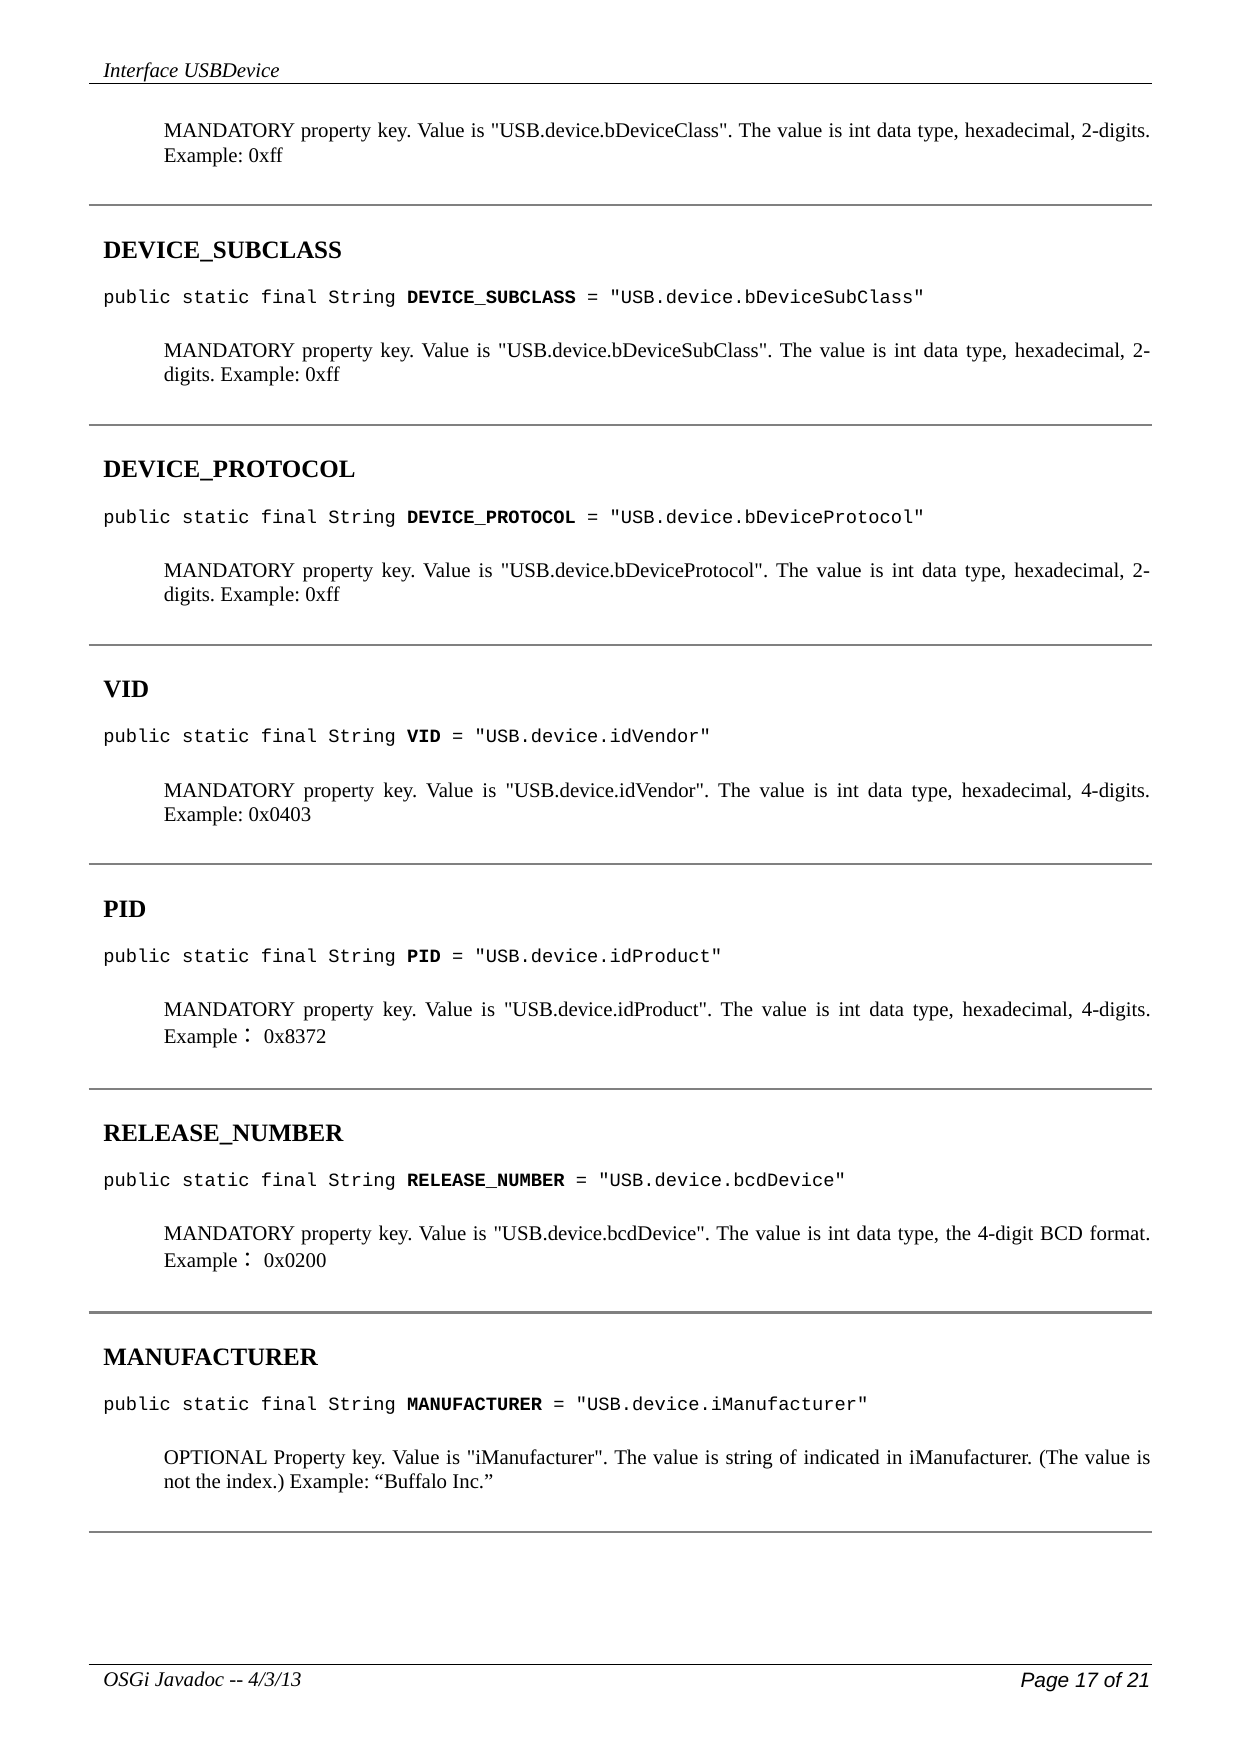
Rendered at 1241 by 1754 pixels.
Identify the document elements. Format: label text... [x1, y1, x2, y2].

subtitle VID [88, 674, 1152, 703]
text MANDATORY property key. Value is "USB.device.bDeviceClass". The value is int data type, hexadecimal, 2-digits. Example: 0xff [163, 118, 1152, 167]
text MANDATORY property key. Value is "USB.device.idProduct". The value is int data type, hexadecimal, 4-digits. Example： 0x8372 [163, 997, 1152, 1050]
text public static final String DEVICE_PROTOCOL = "USB.device.bDeviceProtocol" [88, 507, 1152, 529]
text public static final String MANUFACTURER = "USB.device.iManufacturer" [88, 1395, 1152, 1416]
text public static final String DEVICE_SUBCLASS = "USB.device.bDeviceSubClass" [88, 288, 1152, 309]
text MANDATORY property key. Value is "USB.device.bDeviceProtocol". The value is int data type, hexadecimal, 2-digits. Example: 0xff [163, 558, 1152, 606]
subtitle DEVICE_PROTOCOL [88, 454, 1152, 483]
text public static final String VID = "USB.device.idVendor" [88, 727, 1152, 748]
text MANDATORY property key. Value is "USB.device.idVendor". The value is int data type, hexadecimal, 4-digits. Example: 0x0403 [163, 777, 1152, 826]
text public static final String RELEASE_NUMBER = "USB.device.bcdDevice" [88, 1171, 1152, 1192]
text public static final String PID = "USB.device.idProduct" [88, 947, 1152, 968]
subtitle MANUFACTURER [88, 1342, 1152, 1371]
subtitle DEVICE_SUBCLASS [88, 235, 1152, 263]
subtitle RELEASE_NUMBER [88, 1118, 1152, 1147]
text OPTIONAL Property key. Value is "iManufacturer". The value is string of indicated in iManufacturer. (The value is not the index.) Example: “Buffalo Inc.” [163, 1445, 1152, 1493]
text MANDATORY property key. Value is "USB.device.bcdDevice". The value is int data type, the 4-digit BCD format. Example： 0x0200 [163, 1221, 1152, 1274]
subtitle PID [88, 894, 1152, 923]
text MANDATORY property key. Value is "USB.device.bDeviceSubClass". The value is int data type, hexadecimal, 2-digits. Example: 0xff [163, 338, 1152, 386]
